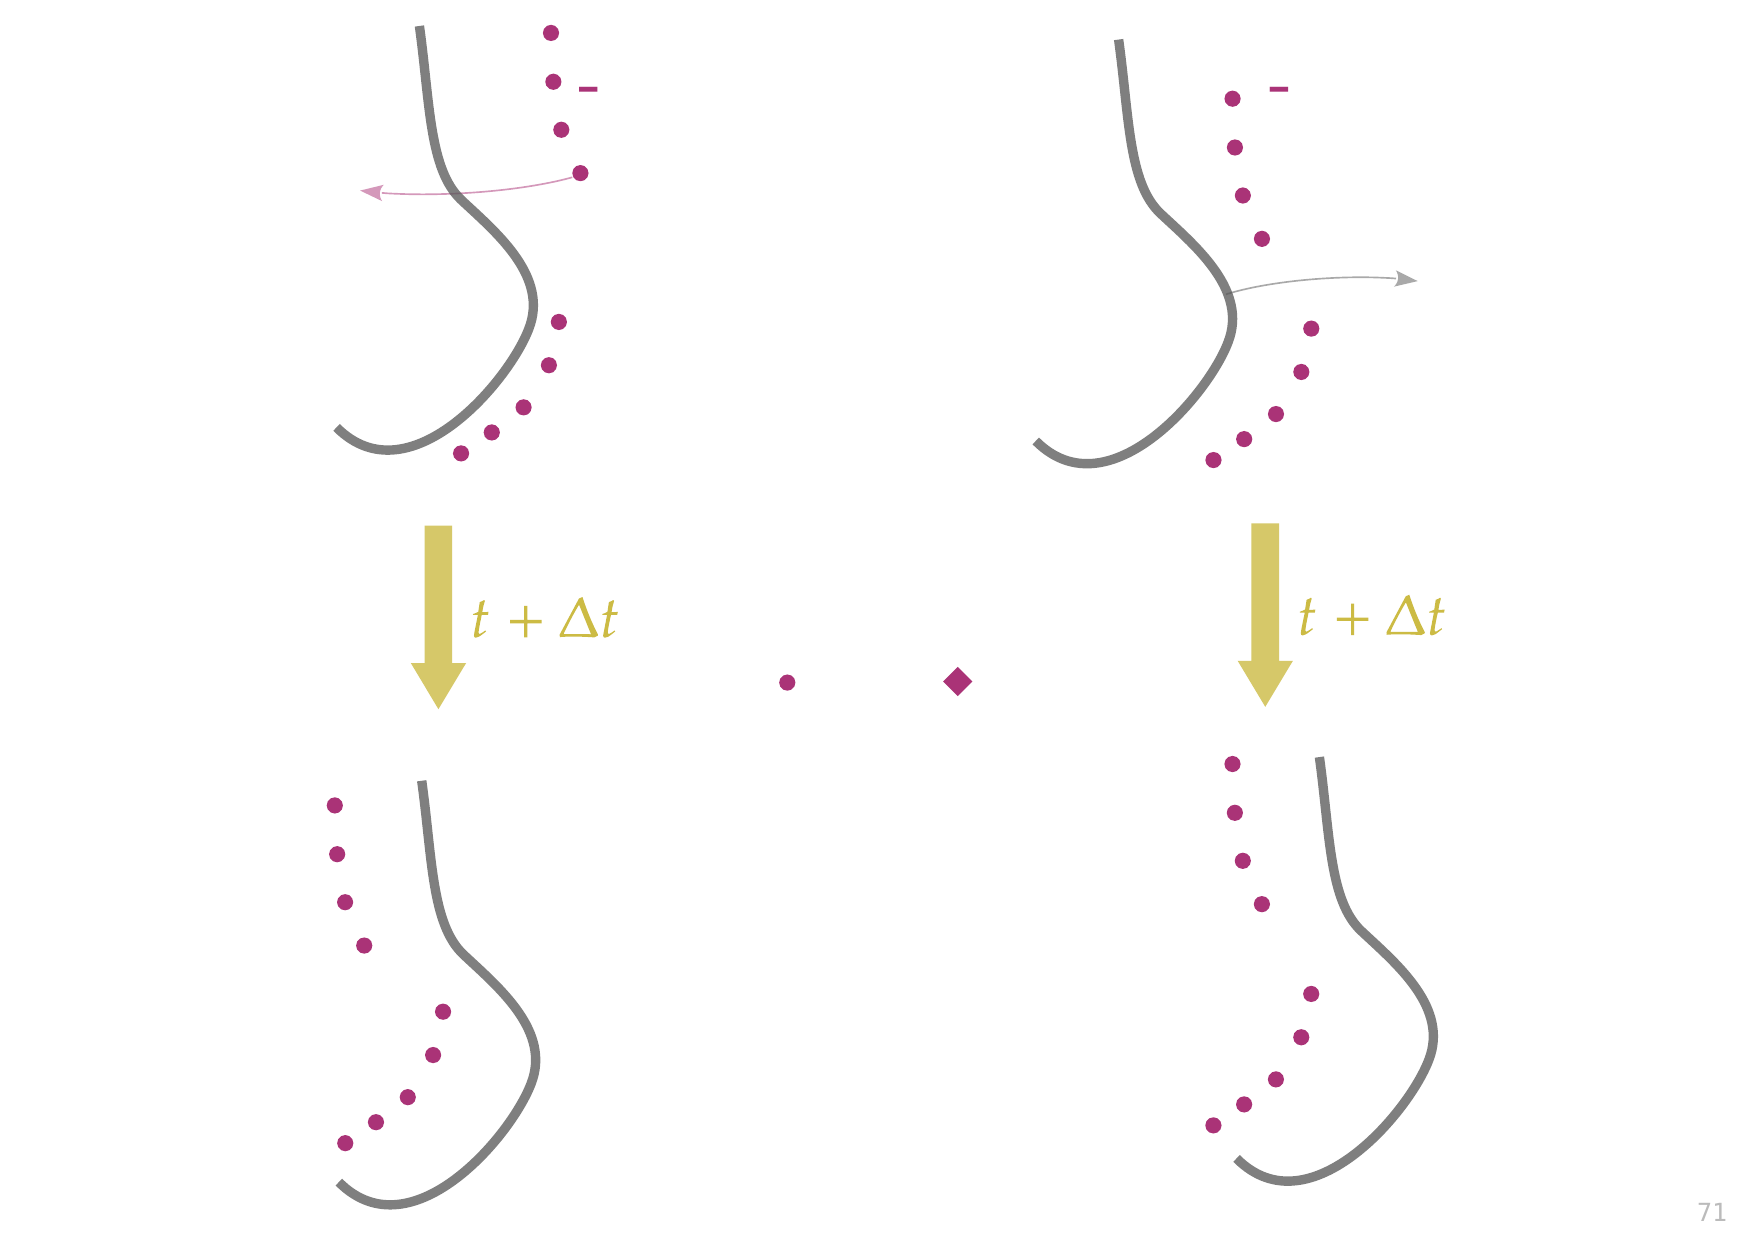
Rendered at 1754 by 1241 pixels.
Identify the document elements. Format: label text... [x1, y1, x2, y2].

text_box [337, 894, 354, 911]
text_box [572, 165, 589, 182]
text_box [510, 605, 542, 638]
text_box [1205, 451, 1222, 469]
text_box [1237, 523, 1293, 707]
text_box [1253, 896, 1271, 913]
text_box [410, 525, 467, 710]
text_box [1293, 1029, 1310, 1046]
text_box – [562, 47, 615, 107]
text_box [515, 399, 532, 416]
text_box [1303, 985, 1320, 1003]
text_box [779, 674, 796, 691]
text_box [553, 121, 570, 138]
text_box [559, 597, 598, 638]
text_box [602, 600, 618, 638]
text_box [326, 797, 343, 814]
text_box [1236, 1096, 1253, 1113]
text_box [1336, 603, 1369, 636]
text_box [545, 73, 562, 90]
text_box [1386, 594, 1425, 636]
text_box [337, 1135, 354, 1152]
text_box [1303, 320, 1320, 337]
text_box [472, 600, 489, 638]
text_box [399, 1089, 416, 1106]
text_box [425, 1046, 442, 1064]
text_box [1226, 139, 1244, 156]
text_box [1293, 363, 1310, 381]
text_box [1267, 405, 1285, 423]
text_box [452, 445, 470, 462]
text_box [434, 1003, 452, 1020]
text_box [367, 1114, 385, 1131]
text_box [356, 937, 373, 954]
text_box [1429, 597, 1445, 636]
text_box [943, 666, 973, 697]
text_box [1205, 1117, 1222, 1134]
text_box [1299, 597, 1316, 636]
text_box [1224, 755, 1241, 773]
text_box [1224, 90, 1241, 107]
text_box [1267, 1071, 1285, 1088]
text_box – [1253, 47, 1306, 107]
text_box [1226, 804, 1243, 821]
text_box [550, 313, 567, 331]
text_box [483, 424, 500, 441]
text_box [542, 24, 560, 42]
text_box [1236, 430, 1253, 448]
text_box [1234, 187, 1251, 204]
text_box [1253, 230, 1271, 247]
text_box [1234, 852, 1251, 869]
text_box [540, 357, 558, 374]
text_box [329, 846, 346, 863]
